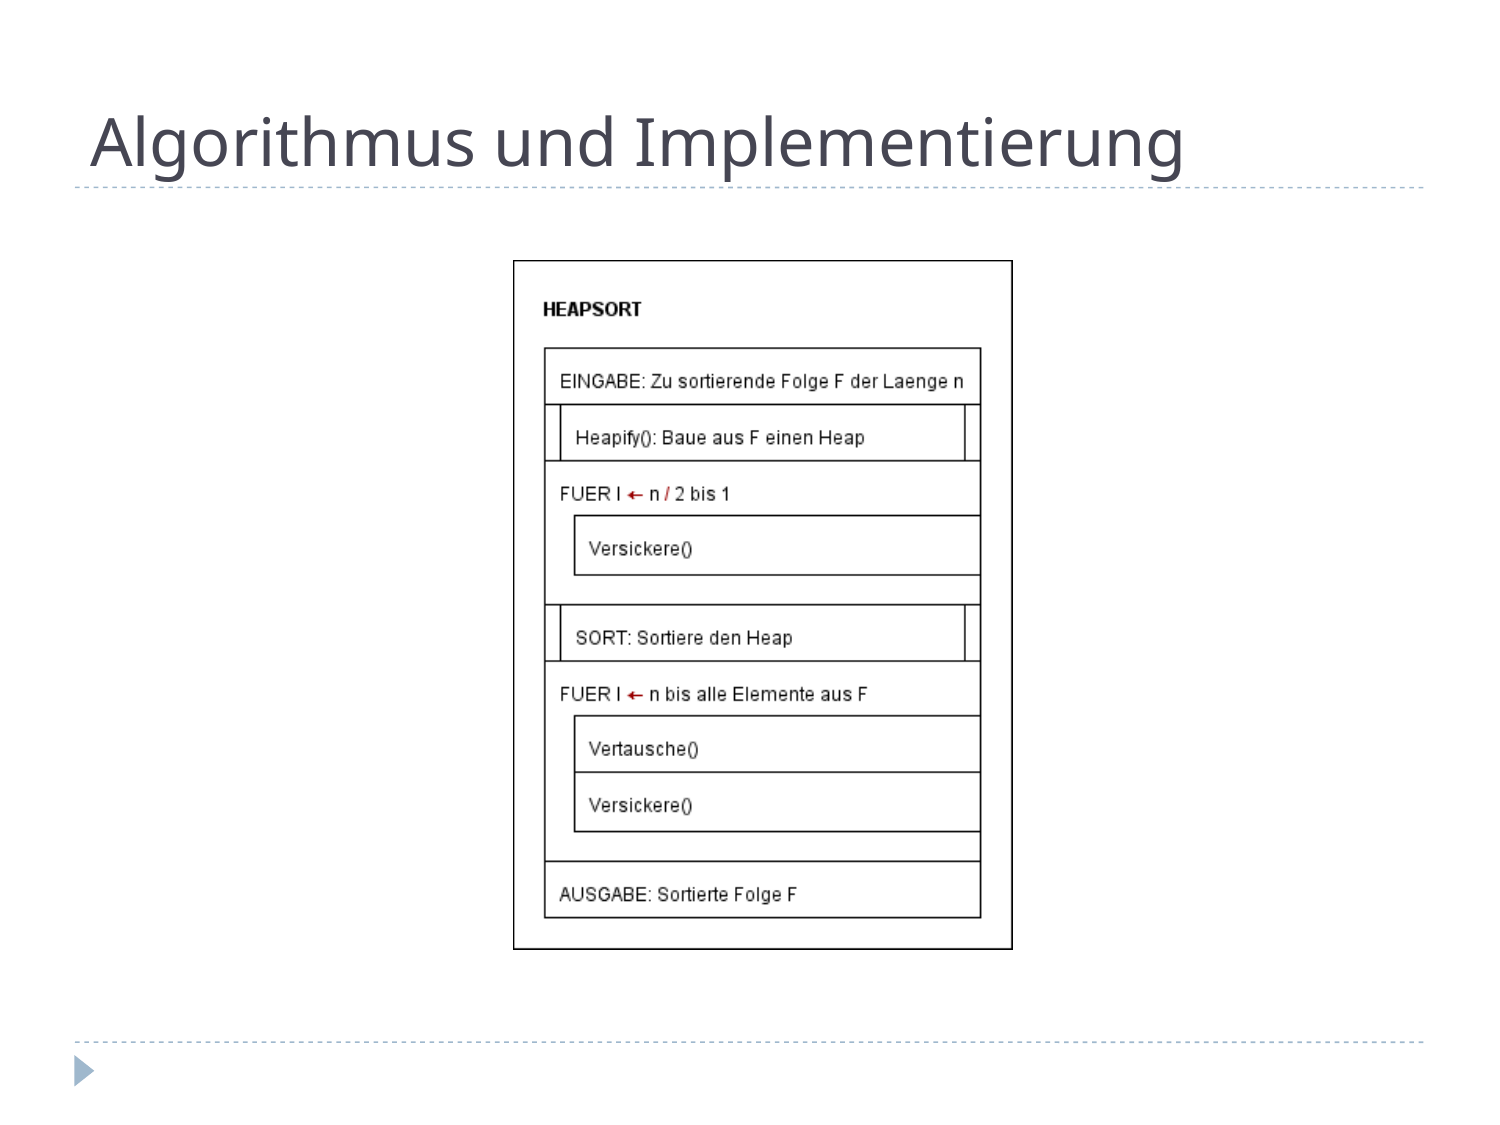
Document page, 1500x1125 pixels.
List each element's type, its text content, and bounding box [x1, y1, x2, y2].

title Algorithmus und Implementierung [75, 24, 1426, 188]
picture [513, 260, 1013, 951]
